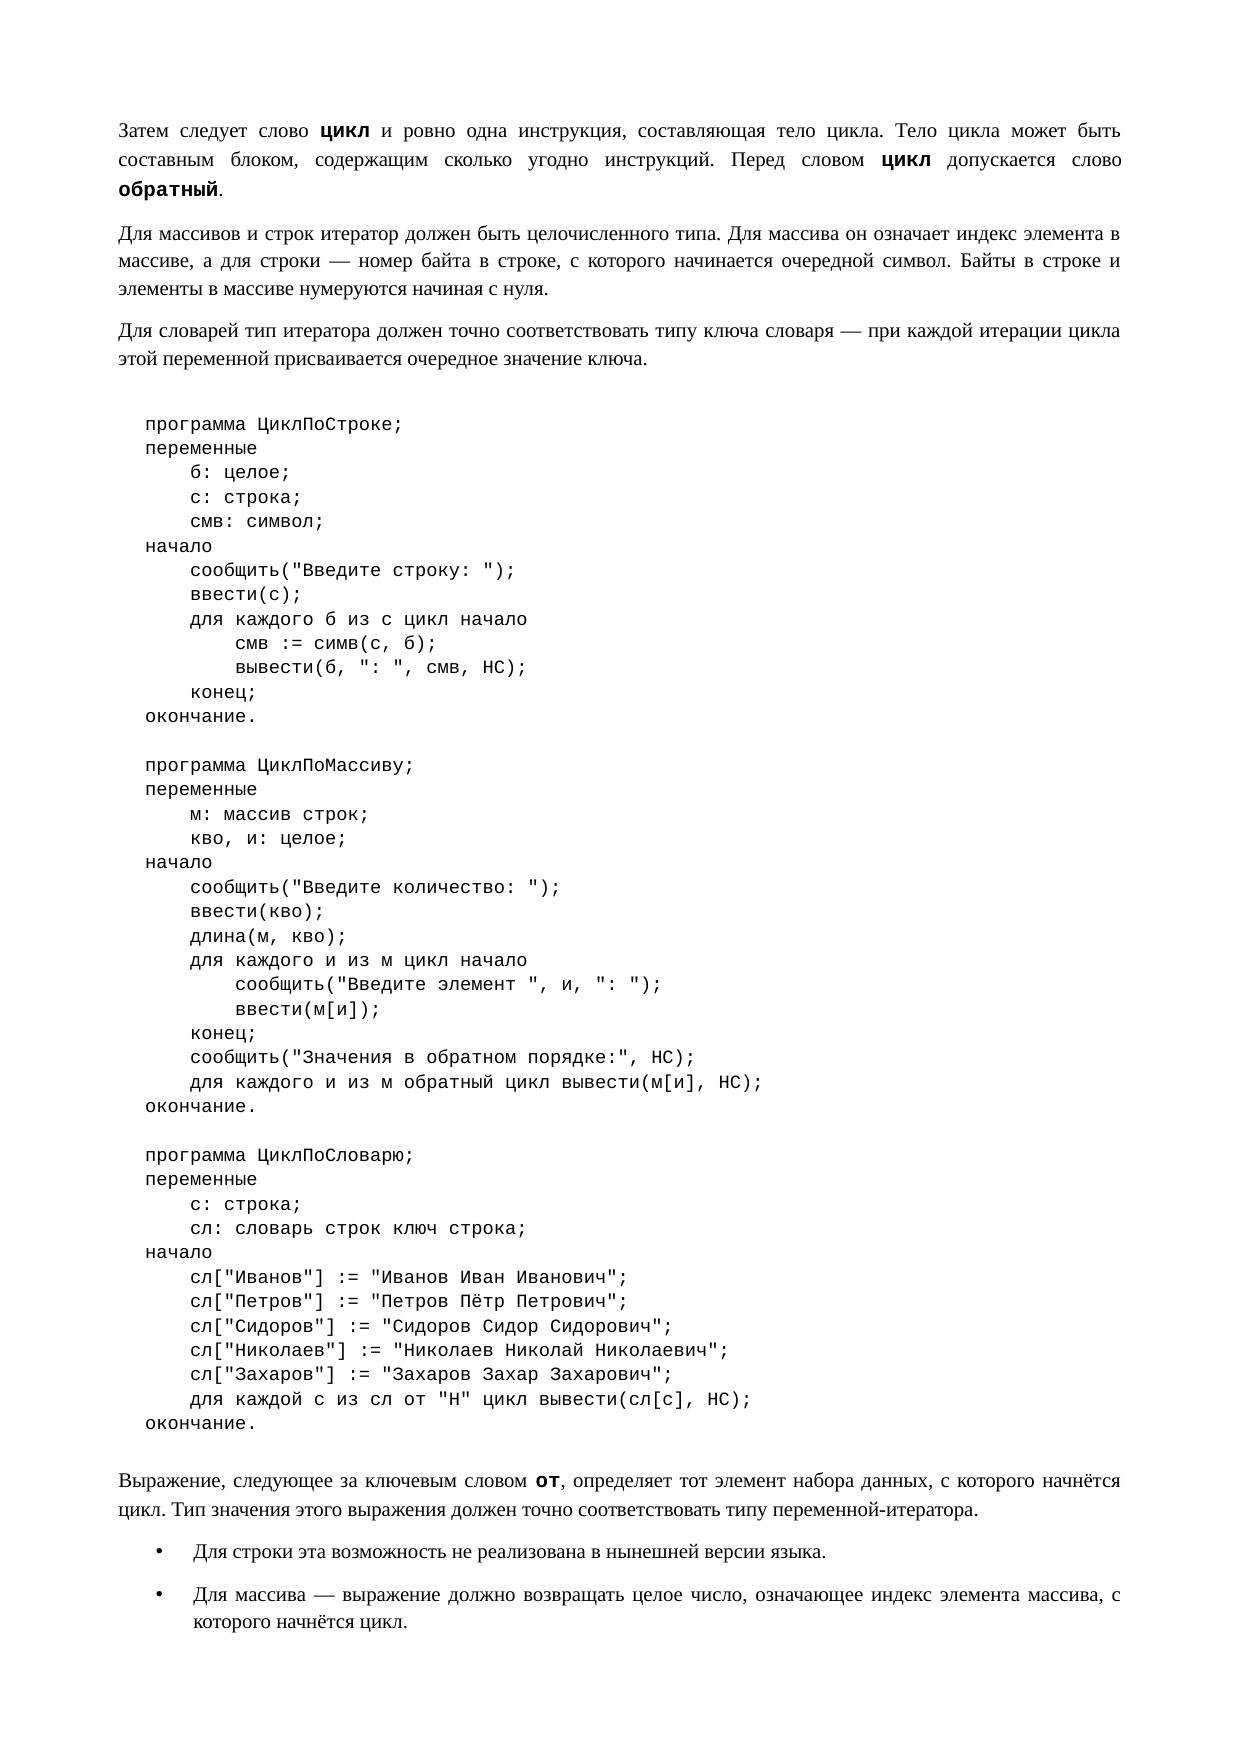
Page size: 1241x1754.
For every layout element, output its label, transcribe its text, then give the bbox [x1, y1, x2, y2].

text начало [136, 1234, 1104, 1259]
text переменные [136, 1161, 1104, 1186]
text программа ЦиклПоСловарю; [136, 1137, 1104, 1161]
text сл["Иванов"] := "Иванов Иван Иванович"; [136, 1259, 1104, 1283]
text сл["Сидоров"] := "Сидоров Сидор Сидорович"; [136, 1308, 1104, 1332]
text сл: словарь строк ключ строка; [136, 1210, 1104, 1234]
text программа ЦиклПоМассиву; переменные м: массив строк; кво, и: целое; начало сообщить("Введите количество: "); ввести(кво); длина(м, кво); для каждого и из м цикл начало сообщить("Введите элемент ", и, ": "); ввести(м[и]); конец; сообщить("Значения в обратном порядке:", НС); для каждого и из м обратный цикл вывести(м[и], НС); окончание. [136, 747, 1104, 1118]
text окончание. [136, 1405, 1104, 1444]
text программа ЦиклПоСтроке; переменные б: целое; с: строка; смв: символ; начало сообщить("Введите строку: "); ввести(с); для каждого б из с цикл начало смв := симв(с, б); вывести(б, ": ", смв, НС); конец; окончание. [136, 406, 1104, 728]
text Затем следует слово цикл и ровно одна инструкция, составляющая тело цикла. Тело цикла может быть составным блоком, содержащим сколько угодно инструкций. Перед словом цикл допускается слово обратный. [118, 118, 1122, 202]
list Для строки эта возможность не реализована в нынешней версии языка. [156, 1539, 1122, 1563]
text сл["Захаров"] := "Захаров Захар Захарович"; [136, 1356, 1104, 1381]
text Выражение, следующее за ключевым словом от, определяет тот элемент набора данных, с которого начнётся цикл. Тип значения этого выражения должен точно соответствовать типу переменной-итератора. [118, 1468, 1122, 1521]
text сл["Николаев"] := "Николаев Николай Николаевич"; [136, 1332, 1104, 1356]
text Для словарей тип итератора должен точно соответствовать типу ключа словаря — при каждой итерации цикла этой переменной присваивается очередное значение ключа. [118, 318, 1122, 370]
list Для массива — выражение должно возвращать целое число, означающее индекс элемента массива, с которого начнётся цикл. [156, 1581, 1122, 1633]
text с: строка; [136, 1186, 1104, 1210]
text Для массивов и строк итератор должен быть целочисленного типа. Для массива он означает индекс элемента в массиве, а для строки — номер байта в строке, с которого начинается очередной символ. Байты в строке и элементы в массиве нумеруются начиная с нуля. [118, 221, 1122, 300]
text сл["Петров"] := "Петров Пётр Петрович"; [136, 1283, 1104, 1308]
text для каждой с из сл от "Н" цикл вывести(сл[с], НС); [136, 1381, 1104, 1405]
